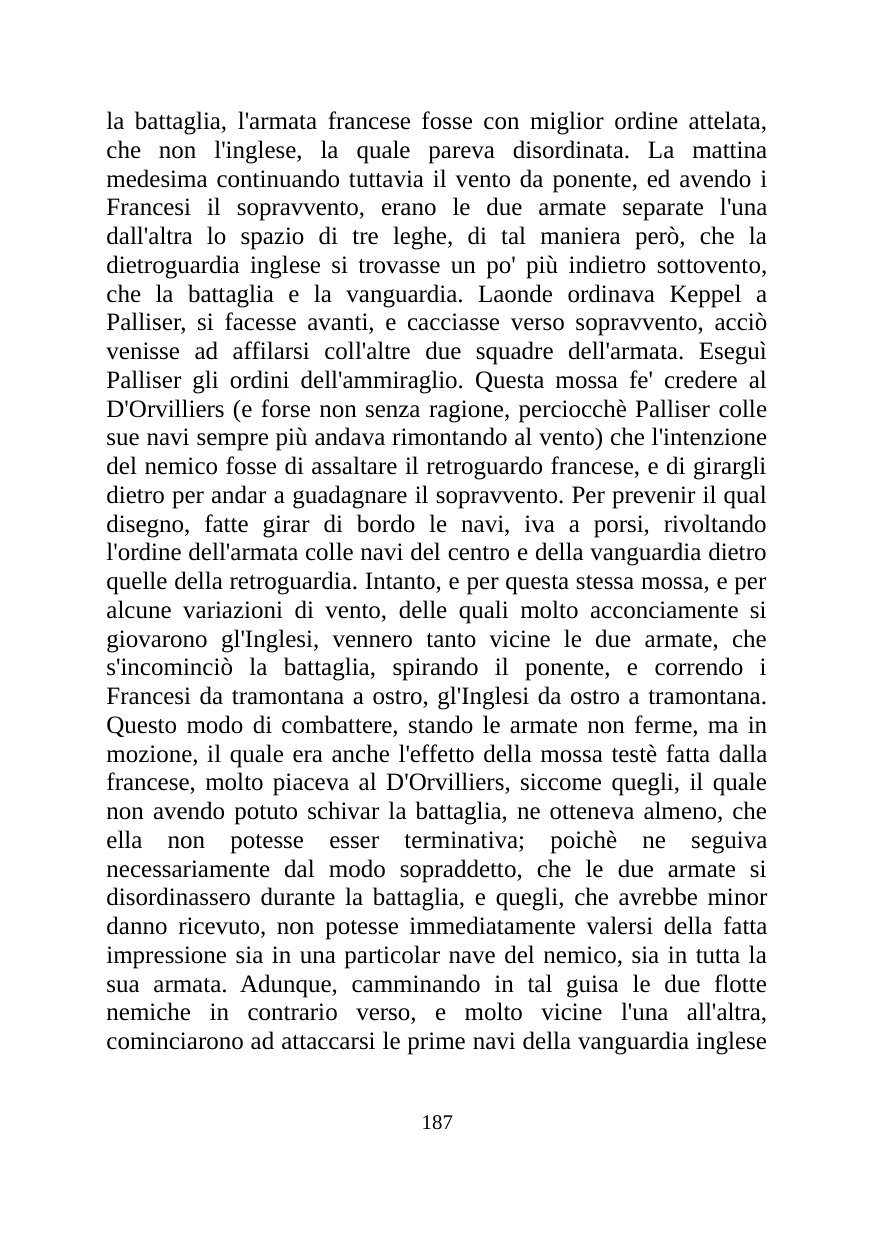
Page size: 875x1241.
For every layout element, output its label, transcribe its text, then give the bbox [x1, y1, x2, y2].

text la battaglia, l'armata francese fosse con miglior ordine attelata, che non l'inglese, la quale pareva disordinata. La mattina medesima continuando tuttavia il vento da ponente, ed avendo i Francesi il sopravvento, erano le due armate separate l'una dall'altra lo spazio di tre leghe, di tal maniera però, che la dietroguardia inglese si trovasse un po' più indietro sottovento, che la battaglia e la vanguardia. Laonde ordinava Keppel a Palliser, si facesse avanti, e cacciasse verso sopravvento, acciò venisse ad affilarsi coll'altre due squadre dell'armata. Eseguì Palliser gli ordini dell'ammiraglio. Questa mossa fe' credere al D'Orvilliers (e forse non senza ragione, perciocchè Palliser colle sue navi sempre più andava rimontando al vento) che l'intenzione del nemico fosse di assaltare il retroguardo francese, e di girargli dietro per andar a guadagnare il sopravvento. Per prevenir il qual disegno, fatte girar di bordo le navi, iva a porsi, rivoltando l'ordine dell'armata colle navi del centro e della vanguardia dietro quelle della retroguardia. Intanto, e per questa stessa mossa, e per alcune variazioni di vento, delle quali molto acconciamente si giovarono gl'Inglesi, vennero tanto vicine le due armate, che s'incominciò la battaglia, spirando il ponente, e correndo i Francesi da tramontana a ostro, gl'Inglesi da ostro a tramontana. Questo modo di combattere, stando le armate non ferme, ma in mozione, il quale era anche l'effetto della mossa testè fatta dalla francese, molto piaceva al D'Orvilliers, siccome quegli, il quale non avendo potuto schivar la battaglia, ne otteneva almeno, che ella non potesse esser terminativa; poichè ne seguiva necessariamente dal modo sopraddetto, che le due armate si disordinassero durante la battaglia, e quegli, che avrebbe minor danno ricevuto, non potesse immediatamente valersi della fatta impressione sia in una particolar nave del nemico, sia in tutta la sua armata. Adunque, camminando in tal guisa le due flotte nemiche in contrario verso, e molto vicine l'una all'altra, cominciarono ad attaccarsi le prime navi della vanguardia inglese [106, 106, 768, 1055]
